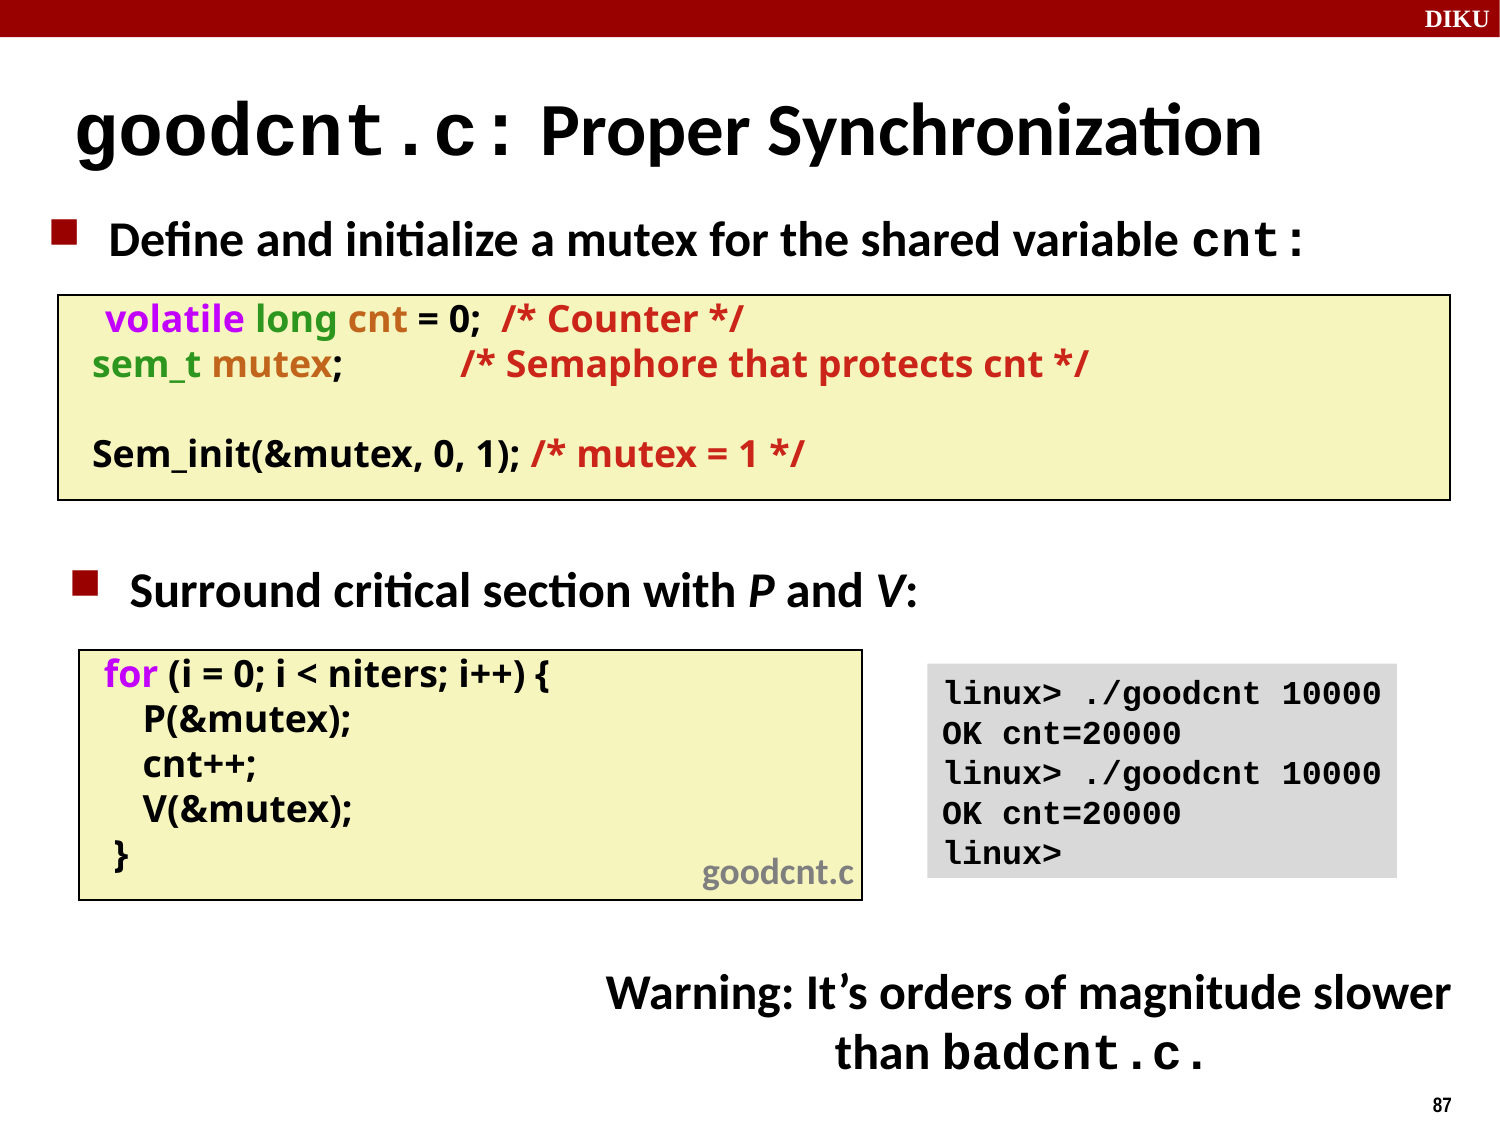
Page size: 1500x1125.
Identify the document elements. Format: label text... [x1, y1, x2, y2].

text_box Define and initialize a mutex for the shared variable cnt: [37, 199, 1400, 275]
text_box linux> ./goodcnt 10000 OK cnt=20000 linux> ./goodcnt 10000 OK cnt=20000 linux> [927, 663, 1397, 878]
text_box for (i = 0; i < niters; i++) { P(&mutex); cnt++; V(&mutex); } [79, 650, 863, 900]
text_box goodcnt.c [687, 839, 870, 899]
text_box goodcnt.c: Proper Synchronization [58, 62, 1304, 188]
text_box volatile long cnt = 0; /* Counter */ sem_t mutex; /* Semaphore that protects cnt */ Sem_init(&mutex, 0, 1); /* mutex = 1 */ [57, 294, 1450, 500]
text_box Warning: It’s orders of magnitude slower than badcnt.c. [587, 951, 1471, 1087]
text_box Surround critical section with P and V: [58, 549, 1421, 626]
